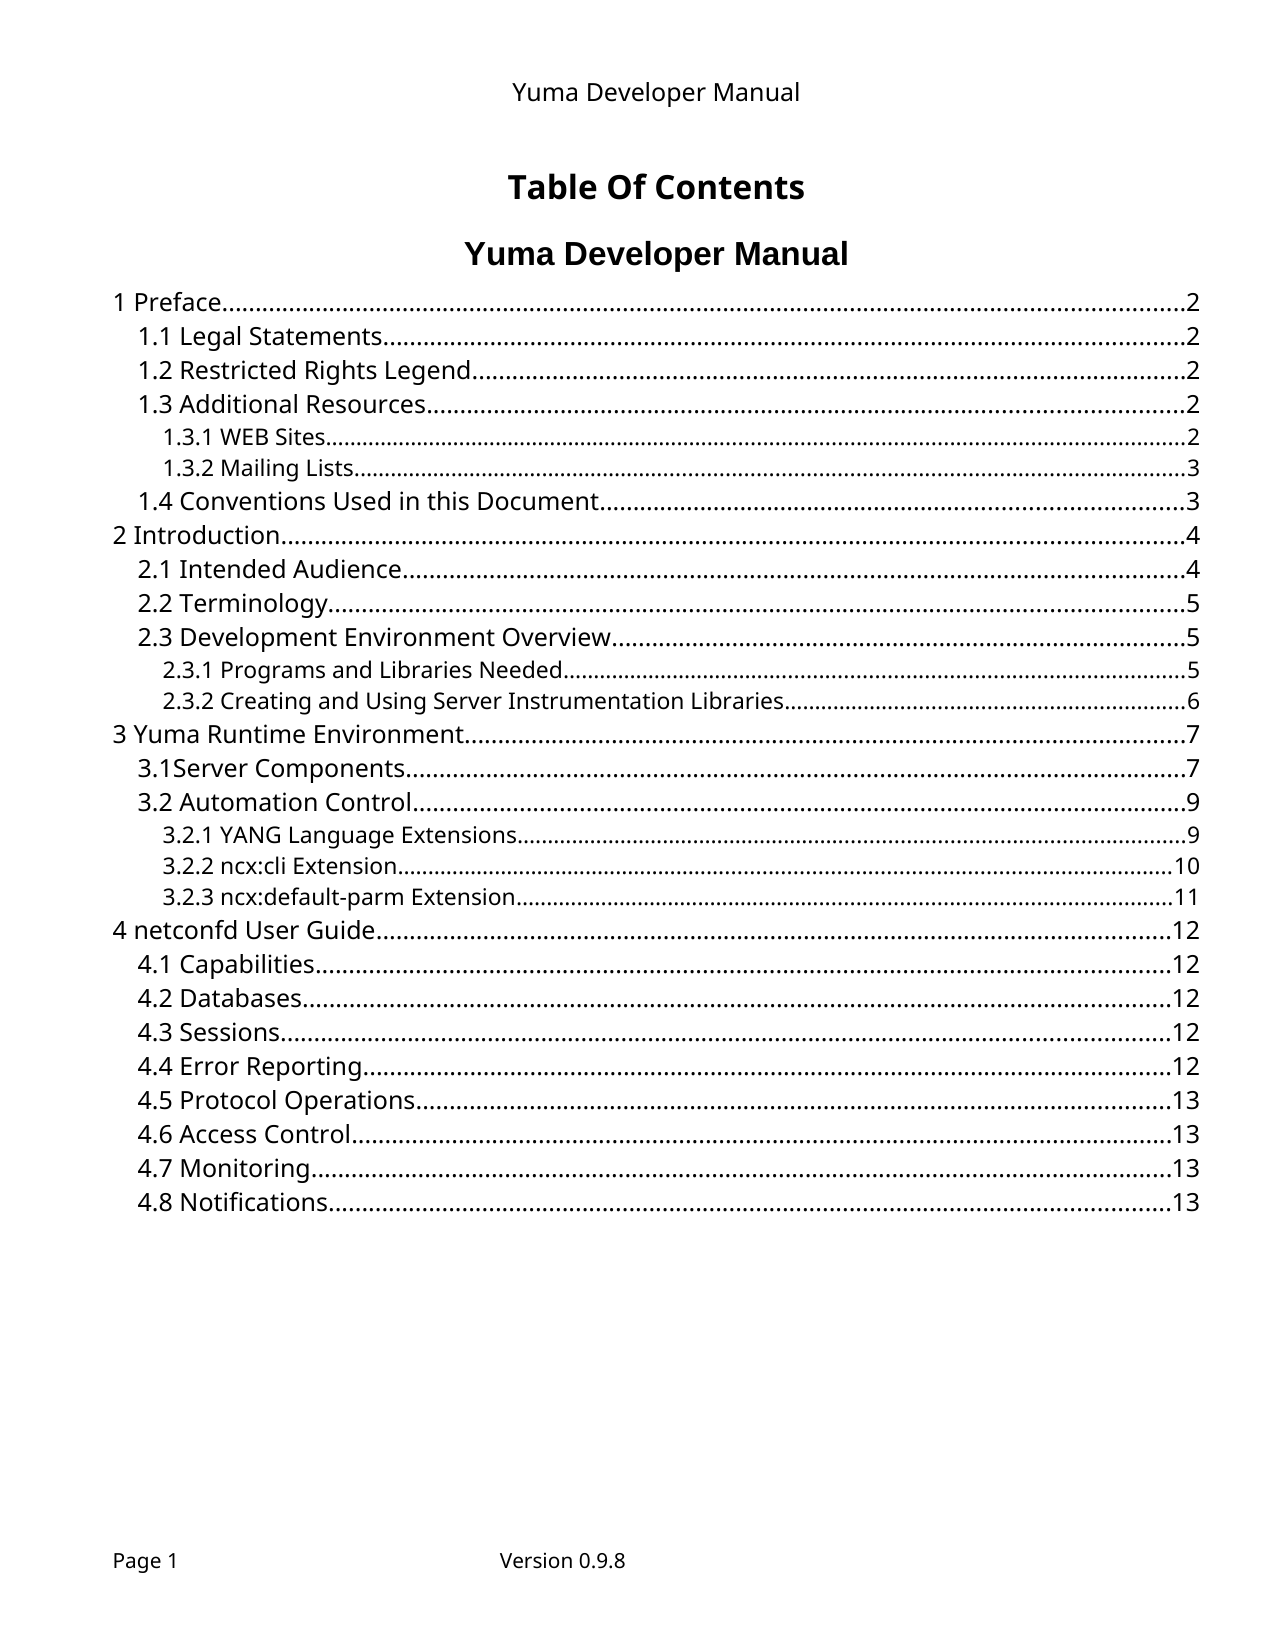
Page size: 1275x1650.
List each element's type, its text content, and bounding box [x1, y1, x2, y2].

text 2.2 Terminology 5 [137, 586, 1200, 620]
text 1.3.2 Mailing Lists 3 [162, 452, 1200, 484]
text 1 Preface 2 [112, 285, 1200, 319]
text 3 Yuma Runtime Environment 7 [112, 716, 1200, 751]
text 4.4 Error Reporting 12 [137, 1049, 1200, 1083]
text 3.2.2 ncx:cli Extension 10 [162, 850, 1200, 881]
text 2.3.1 Programs and Libraries Needed 5 [162, 654, 1200, 685]
text 4.5 Protocol Operations 13 [137, 1083, 1200, 1117]
title Table Of Contents [112, 163, 1200, 209]
text 1.1 Legal Statements 2 [137, 319, 1200, 353]
text 2.3.2 Creating and Using Server Instrumentation Libraries 6 [162, 685, 1200, 716]
text 1.3.1 WEB Sites 2 [162, 421, 1200, 452]
text 3.2.3 ncx:default-parm Extension 11 [162, 881, 1200, 912]
text 4.1 Capabilities 12 [137, 946, 1200, 981]
text 3.2 Automation Control 9 [137, 784, 1200, 819]
text 3.1Server Components 7 [137, 751, 1200, 784]
subtitle Yuma Developer Manual [112, 234, 1200, 272]
text 1.3 Additional Resources 2 [137, 387, 1200, 421]
text 2 Introduction 4 [112, 518, 1200, 552]
text 3.2.1 YANG Language Extensions 9 [162, 819, 1200, 850]
text 1.4 Conventions Used in this Document 3 [137, 484, 1200, 518]
text 2.1 Intended Audience 4 [137, 552, 1200, 586]
text 4.7 Monitoring 13 [137, 1151, 1200, 1185]
text 4.8 Notifications 13 [137, 1185, 1200, 1219]
text 2.3 Development Environment Overview 5 [137, 620, 1200, 654]
text 4.2 Databases 12 [137, 981, 1200, 1014]
text 4.3 Sessions 12 [137, 1014, 1200, 1049]
text 4.6 Access Control 13 [137, 1117, 1200, 1151]
text 1.2 Restricted Rights Legend 2 [137, 353, 1200, 387]
text 4 netconfd User Guide 12 [112, 912, 1200, 946]
